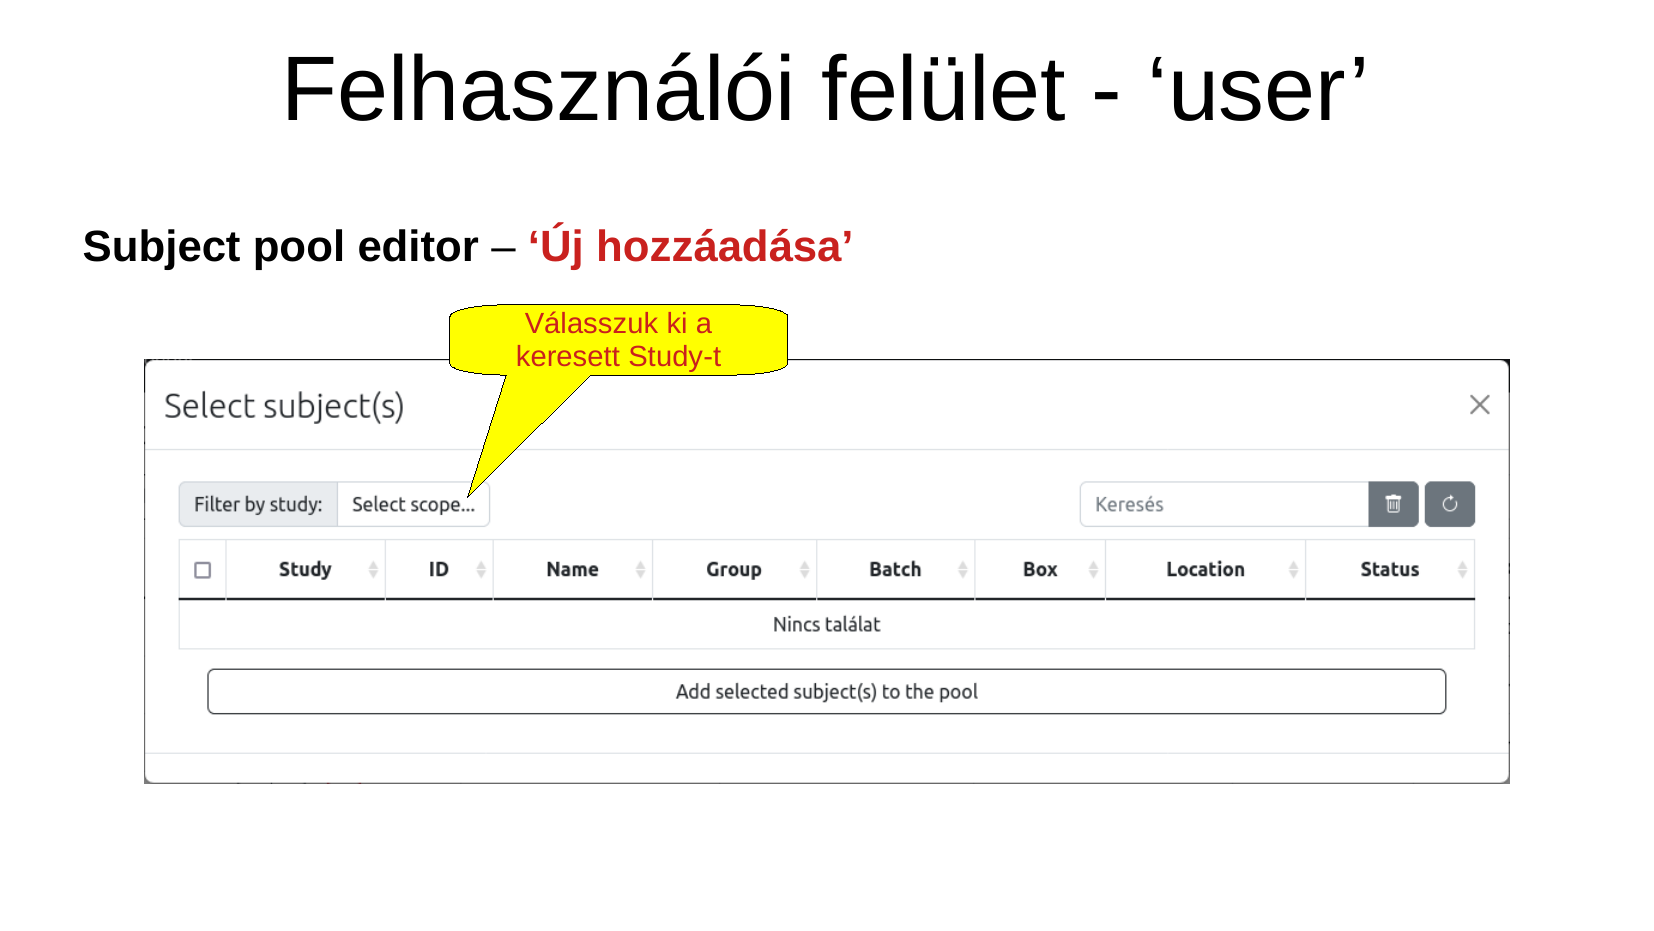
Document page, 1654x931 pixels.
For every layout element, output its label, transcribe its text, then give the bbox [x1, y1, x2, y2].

picture [144, 359, 1510, 784]
text_box Válasszuk ki a keresett Study-t [449, 304, 788, 498]
list Subject pool editor – ‘Új hozzáadása’ [82, 217, 1571, 301]
title Felhasználói felület - ‘user’ [82, 37, 1571, 193]
